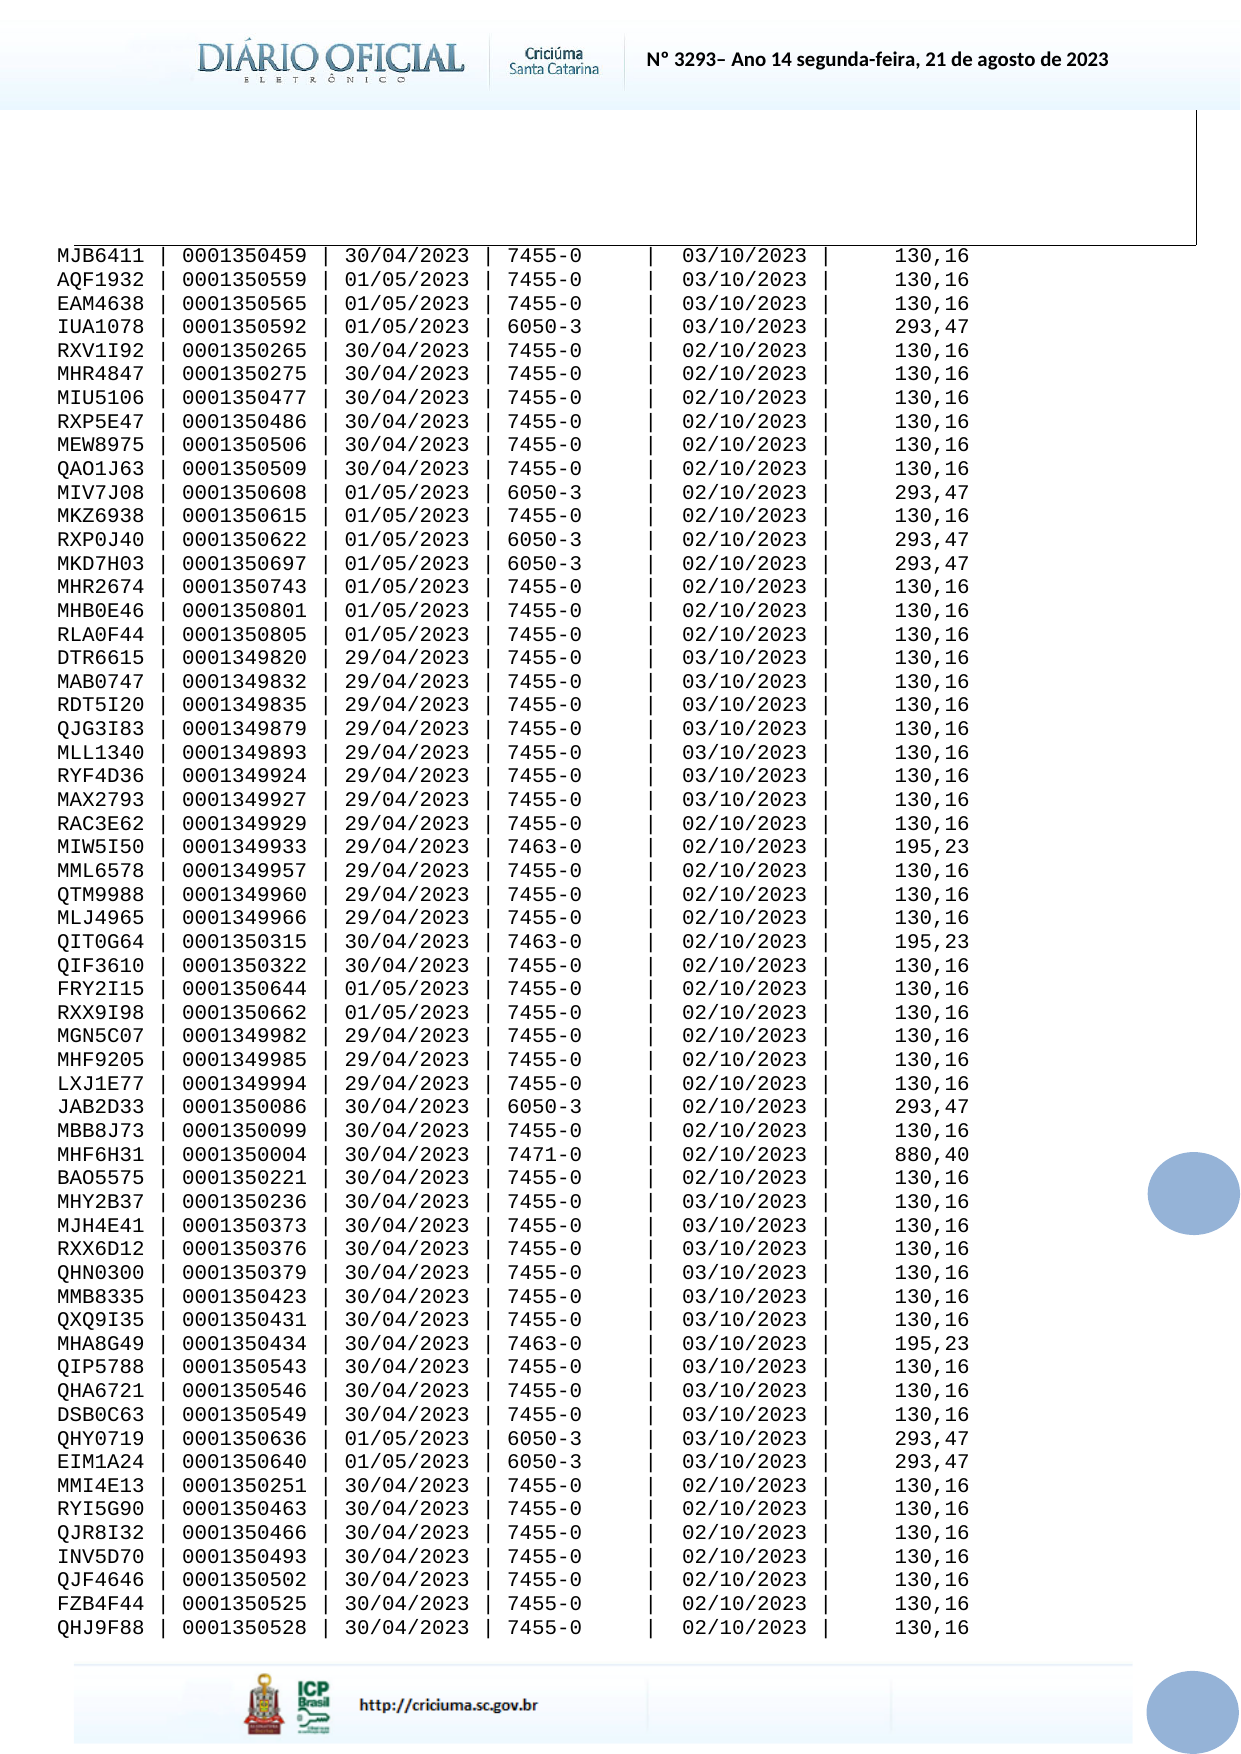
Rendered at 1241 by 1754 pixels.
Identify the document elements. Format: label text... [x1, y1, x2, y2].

text MHB0E46 | 0001350801 | 01/05/2023 | 7455-0 | 02/10/2023 | 130,16 [44, 600, 1196, 623]
text RLA0F44 | 0001350805 | 01/05/2023 | 7455-0 | 02/10/2023 | 130,16 [44, 623, 1196, 647]
text MML6578 | 0001349957 | 29/04/2023 | 7455-0 | 02/10/2023 | 130,16 [44, 860, 1196, 884]
text JAB2D33 | 0001350086 | 30/04/2023 | 6050-3 | 02/10/2023 | 293,47 [44, 1096, 1196, 1120]
text BAO5575 | 0001350221 | 30/04/2023 | 7455-0 | 02/10/2023 | 130,16 [44, 1167, 1157, 1191]
text QHY0719 | 0001350636 | 01/05/2023 | 6050-3 | 03/10/2023 | 293,47 [44, 1427, 1196, 1451]
text MHY2B37 | 0001350236 | 30/04/2023 | 7455-0 | 03/10/2023 | 130,16 [44, 1191, 1153, 1215]
text MHR2674 | 0001350743 | 01/05/2023 | 7455-0 | 02/10/2023 | 130,16 [44, 576, 1196, 600]
text AQF1932 | 0001350559 | 01/05/2023 | 7455-0 | 03/10/2023 | 130,16 [44, 269, 1196, 292]
text RXX9I98 | 0001350662 | 01/05/2023 | 7455-0 | 02/10/2023 | 130,16 [44, 1002, 1196, 1026]
text RYF4D36 | 0001349924 | 29/04/2023 | 7455-0 | 03/10/2023 | 130,16 [44, 765, 1196, 789]
text QHJ9F88 | 0001350528 | 30/04/2023 | 7455-0 | 02/10/2023 | 130,16 [44, 1617, 1196, 1640]
text RDT5I20 | 0001349835 | 29/04/2023 | 7455-0 | 03/10/2023 | 130,16 [44, 694, 1196, 718]
text MIW5I50 | 0001349933 | 29/04/2023 | 7463-0 | 02/10/2023 | 195,23 [44, 836, 1196, 860]
text MKZ6938 | 0001350615 | 01/05/2023 | 7455-0 | 02/10/2023 | 130,16 [44, 505, 1196, 529]
text QIF3610 | 0001350322 | 30/04/2023 | 7455-0 | 02/10/2023 | 130,16 [44, 954, 1196, 978]
text MLJ4965 | 0001349966 | 29/04/2023 | 7455-0 | 02/10/2023 | 130,16 [44, 907, 1196, 931]
text QAO1J63 | 0001350509 | 30/04/2023 | 7455-0 | 02/10/2023 | 130,16 [44, 458, 1196, 482]
text MAX2793 | 0001349927 | 29/04/2023 | 7455-0 | 03/10/2023 | 130,16 [44, 789, 1196, 813]
text QXQ9I35 | 0001350431 | 30/04/2023 | 7455-0 | 03/10/2023 | 130,16 [44, 1309, 1196, 1333]
text RXX6D12 | 0001350376 | 30/04/2023 | 7455-0 | 03/10/2023 | 130,16 [44, 1238, 1196, 1262]
text DTR6615 | 0001349820 | 29/04/2023 | 7455-0 | 03/10/2023 | 130,16 [44, 647, 1196, 671]
text EAM4638 | 0001350565 | 01/05/2023 | 7455-0 | 03/10/2023 | 130,16 [44, 292, 1196, 316]
text MHA8G49 | 0001350434 | 30/04/2023 | 7463-0 | 03/10/2023 | 195,23 [44, 1333, 1196, 1357]
text QJF4646 | 0001350502 | 30/04/2023 | 7455-0 | 02/10/2023 | 130,16 [44, 1569, 1196, 1593]
text MAB0747 | 0001349832 | 29/04/2023 | 7455-0 | 03/10/2023 | 130,16 [44, 671, 1196, 694]
text QTM9988 | 0001349960 | 29/04/2023 | 7455-0 | 02/10/2023 | 130,16 [44, 884, 1196, 907]
text QHA6721 | 0001350546 | 30/04/2023 | 7455-0 | 03/10/2023 | 130,16 [44, 1380, 1196, 1404]
text MEW8975 | 0001350506 | 30/04/2023 | 7455-0 | 02/10/2023 | 130,16 [44, 434, 1196, 458]
text MHR4847 | 0001350275 | 30/04/2023 | 7455-0 | 02/10/2023 | 130,16 [44, 363, 1196, 387]
text MJH4E41 | 0001350373 | 30/04/2023 | 7455-0 | 03/10/2023 | 130,16 [44, 1215, 1196, 1238]
text QIP5788 | 0001350543 | 30/04/2023 | 7455-0 | 03/10/2023 | 130,16 [44, 1357, 1196, 1380]
text QJR8I32 | 0001350466 | 30/04/2023 | 7455-0 | 02/10/2023 | 130,16 [44, 1522, 1196, 1546]
text QHN0300 | 0001350379 | 30/04/2023 | 7455-0 | 03/10/2023 | 130,16 [44, 1262, 1196, 1286]
text EIM1A24 | 0001350640 | 01/05/2023 | 6050-3 | 03/10/2023 | 293,47 [44, 1451, 1196, 1475]
text MHF6H31 | 0001350004 | 30/04/2023 | 7471-0 | 02/10/2023 | 880,40 [44, 1144, 1196, 1167]
text MIV7J08 | 0001350608 | 01/05/2023 | 6050-3 | 02/10/2023 | 293,47 [44, 482, 1196, 505]
text MGN5C07 | 0001349982 | 29/04/2023 | 7455-0 | 02/10/2023 | 130,16 [44, 1026, 1196, 1049]
text QJG3I83 | 0001349879 | 29/04/2023 | 7455-0 | 03/10/2023 | 130,16 [44, 718, 1196, 742]
text MKD7H03 | 0001350697 | 01/05/2023 | 6050-3 | 02/10/2023 | 293,47 [44, 553, 1196, 576]
text INV5D70 | 0001350493 | 30/04/2023 | 7455-0 | 02/10/2023 | 130,16 [44, 1546, 1196, 1569]
text MMB8335 | 0001350423 | 30/04/2023 | 7455-0 | 03/10/2023 | 130,16 [44, 1286, 1196, 1309]
text RAC3E62 | 0001349929 | 29/04/2023 | 7455-0 | 02/10/2023 | 130,16 [44, 813, 1196, 836]
text IUA1078 | 0001350592 | 01/05/2023 | 6050-3 | 03/10/2023 | 293,47 [44, 316, 1196, 340]
text FRY2I15 | 0001350644 | 01/05/2023 | 7455-0 | 02/10/2023 | 130,16 [44, 978, 1196, 1002]
text LXJ1E77 | 0001349994 | 29/04/2023 | 7455-0 | 02/10/2023 | 130,16 [44, 1073, 1196, 1096]
text QIT0G64 | 0001350315 | 30/04/2023 | 7463-0 | 02/10/2023 | 195,23 [44, 931, 1196, 954]
text RXV1I92 | 0001350265 | 30/04/2023 | 7455-0 | 02/10/2023 | 130,16 [44, 340, 1196, 363]
text RYI5G90 | 0001350463 | 30/04/2023 | 7455-0 | 02/10/2023 | 130,16 [44, 1498, 1196, 1522]
text FZB4F44 | 0001350525 | 30/04/2023 | 7455-0 | 02/10/2023 | 130,16 [44, 1593, 1196, 1617]
text MJB6411 | 0001350459 | 30/04/2023 | 7455-0 | 03/10/2023 | 130,16 [44, 245, 1196, 269]
text MBB8J73 | 0001350099 | 30/04/2023 | 7455-0 | 02/10/2023 | 130,16 [44, 1120, 1196, 1144]
text DSB0C63 | 0001350549 | 30/04/2023 | 7455-0 | 03/10/2023 | 130,16 [44, 1404, 1196, 1427]
text MIU5106 | 0001350477 | 30/04/2023 | 7455-0 | 02/10/2023 | 130,16 [44, 387, 1196, 411]
text RXP0J40 | 0001350622 | 01/05/2023 | 6050-3 | 02/10/2023 | 293,47 [44, 529, 1196, 553]
text MLL1340 | 0001349893 | 29/04/2023 | 7455-0 | 03/10/2023 | 130,16 [44, 742, 1196, 765]
text RXP5E47 | 0001350486 | 30/04/2023 | 7455-0 | 02/10/2023 | 130,16 [44, 411, 1196, 434]
text MMI4E13 | 0001350251 | 30/04/2023 | 7455-0 | 02/10/2023 | 130,16 [44, 1475, 1196, 1498]
text MHF9205 | 0001349985 | 29/04/2023 | 7455-0 | 02/10/2023 | 130,16 [44, 1049, 1196, 1073]
